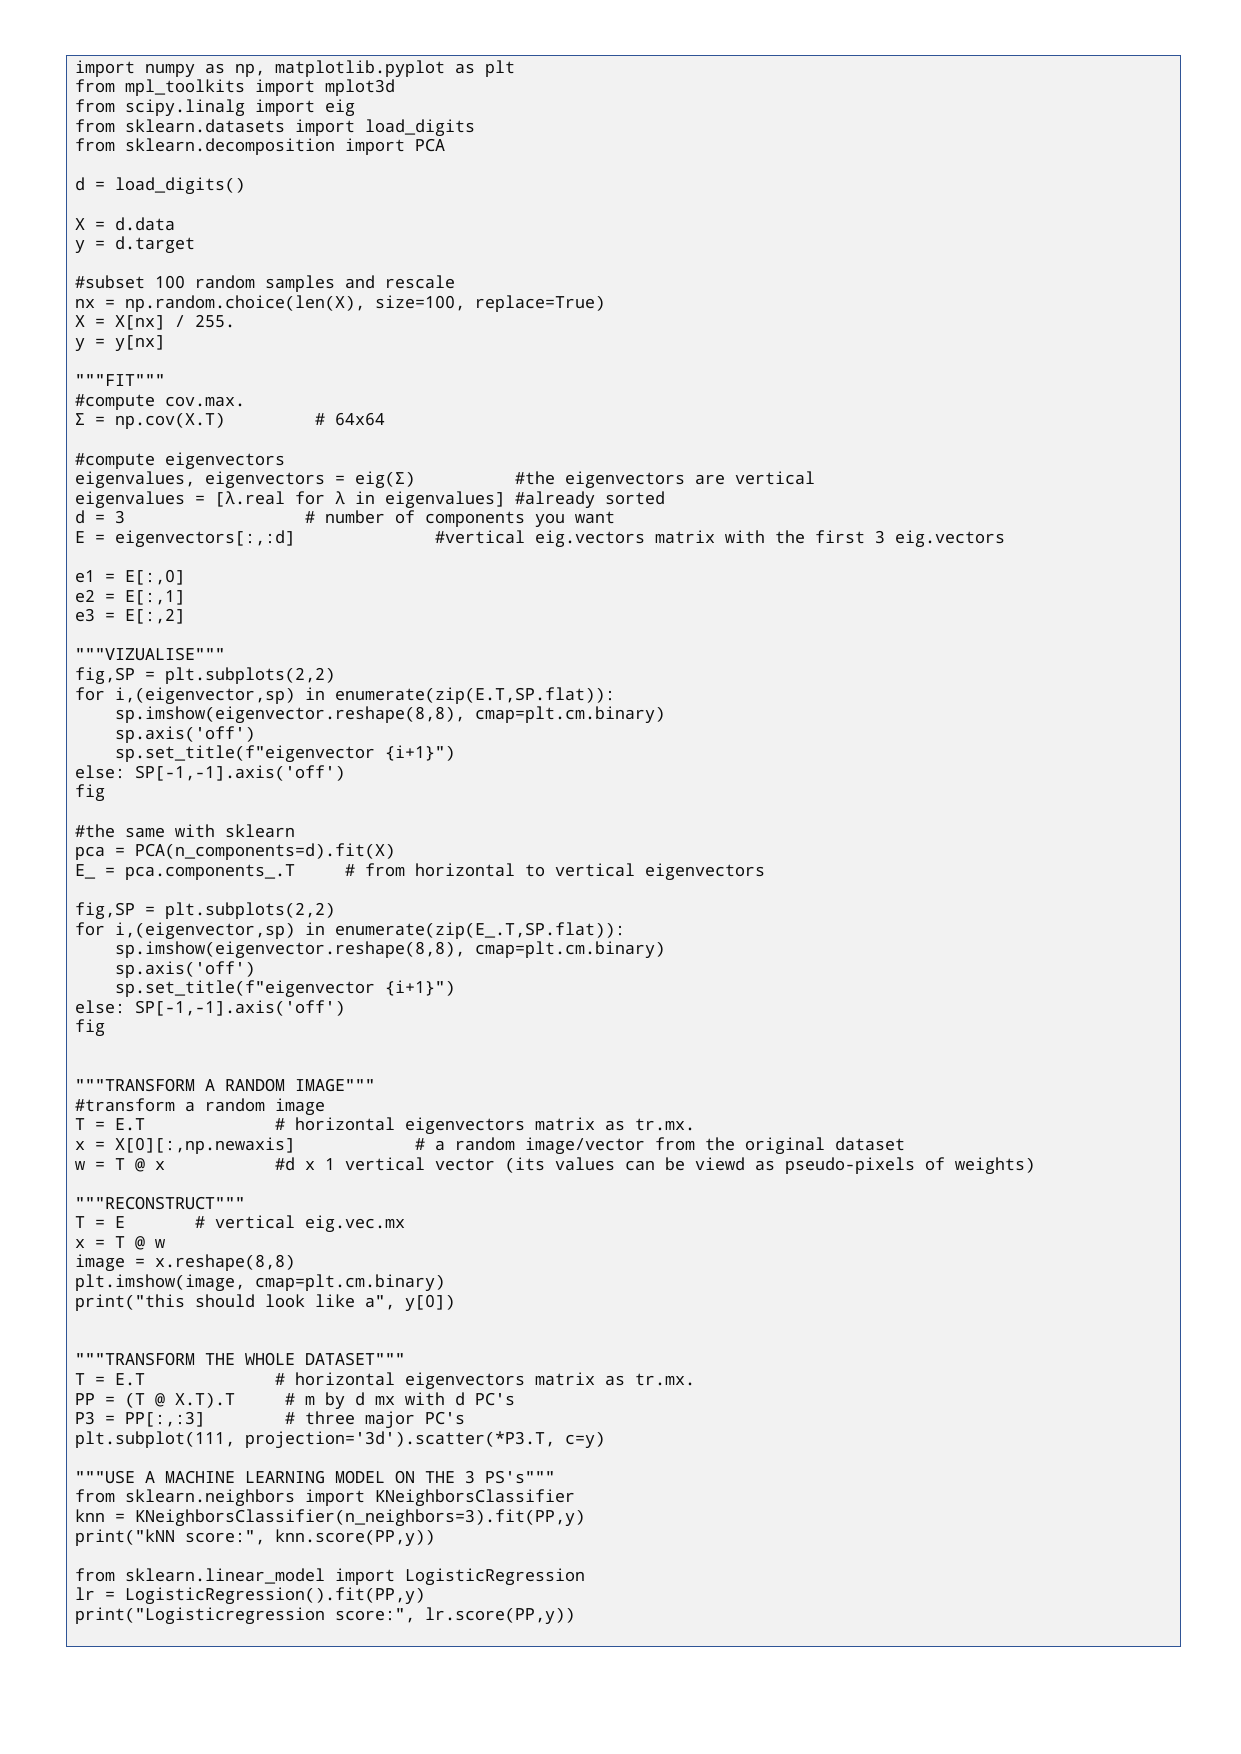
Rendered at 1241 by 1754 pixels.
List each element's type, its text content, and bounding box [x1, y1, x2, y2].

text d = 3 # number of components you want [67, 505, 1180, 525]
text X = d.data [67, 211, 1180, 231]
text w = T @ x #d x 1 vertical vector (its values can be viewd as pseudo-pixels of weights) [67, 1151, 1180, 1171]
text eigenvalues, eigenvectors = eig(Σ) #the eigenvectors are vertical [67, 466, 1180, 486]
text else: SP[-1,-1].axis('off') [67, 760, 1180, 779]
text nx = np.random.choice(len(X), size=100, replace=True) [67, 290, 1180, 309]
text d = load_digits() [67, 172, 1180, 192]
text e2 = E[:,1] [67, 583, 1180, 603]
text from sklearn.linear_model import LogisticRegression [67, 1563, 1180, 1582]
text sp.set_title(f"eigenvector {i+1}") [67, 740, 1180, 760]
text knn = KNeighborsClassifier(n_neighbors=3).fit(PP,y) [67, 1504, 1180, 1523]
text #compute cov.max. [67, 388, 1180, 407]
text """VIZUALISE""" [67, 642, 1180, 662]
text """TRANSFORM A RANDOM IMAGE""" [67, 1073, 1180, 1093]
text """FIT""" [67, 368, 1180, 388]
text pca = PCA(n_components=d).fit(X) [67, 838, 1180, 858]
text T = E.T # horizontal eigenvectors matrix as tr.mx. [67, 1112, 1180, 1132]
text print("Logisticregression score:", lr.score(PP,y)) [67, 1602, 1180, 1621]
text for i,(eigenvector,sp) in enumerate(zip(E.T,SP.flat)): [67, 681, 1180, 701]
text fig [67, 1014, 1180, 1034]
text else: SP[-1,-1].axis('off') [67, 995, 1180, 1014]
text from sklearn.decomposition import PCA [67, 133, 1180, 153]
text Σ = np.cov(X.T) # 64x64 [67, 407, 1180, 427]
text print("kNN score:", knn.score(PP,y)) [67, 1523, 1180, 1543]
text fig,SP = plt.subplots(2,2) [67, 662, 1180, 681]
text x = T @ w [67, 1230, 1180, 1249]
text P3 = PP[:,:3] # three major PC's [67, 1406, 1180, 1426]
text x = X[0][:,np.newaxis] # a random image/vector from the original dataset [67, 1132, 1180, 1151]
text from sklearn.datasets import load_digits [67, 113, 1180, 133]
text e1 = E[:,0] [67, 564, 1180, 583]
text T = E.T # horizontal eigenvectors matrix as tr.mx. [67, 1367, 1180, 1386]
text print("this should look like a", y[0]) [67, 1288, 1180, 1308]
text sp.set_title(f"eigenvector {i+1}") [67, 975, 1180, 995]
text PP = (T @ X.T).T # m by d mx with d PC's [67, 1386, 1180, 1406]
text lr = LogisticRegression().fit(PP,y) [67, 1582, 1180, 1602]
text plt.subplot(111, projection='3d').scatter(*P3.T, c=y) [67, 1426, 1180, 1445]
text E = eigenvectors[:,:d] #vertical eig.vectors matrix with the first 3 eig.vectors [67, 525, 1180, 544]
text """RECONSTRUCT""" [67, 1191, 1180, 1210]
text sp.axis('off') [67, 956, 1180, 975]
text sp.axis('off') [67, 721, 1180, 740]
text import numpy as np, matplotlib.pyplot as plt [67, 56, 1180, 74]
text sp.imshow(eigenvector.reshape(8,8), cmap=plt.cm.binary) [67, 936, 1180, 956]
text plt.imshow(image, cmap=plt.cm.binary) [67, 1269, 1180, 1288]
text fig,SP = plt.subplots(2,2) [67, 897, 1180, 916]
text for i,(eigenvector,sp) in enumerate(zip(E_.T,SP.flat)): [67, 916, 1180, 936]
text """TRANSFORM THE WHOLE DATASET""" [67, 1347, 1180, 1367]
text sp.imshow(eigenvector.reshape(8,8), cmap=plt.cm.binary) [67, 701, 1180, 721]
text y = d.target [67, 231, 1180, 251]
text E_ = pca.components_.T # from horizontal to vertical eigenvectors [67, 858, 1180, 877]
text image = x.reshape(8,8) [67, 1249, 1180, 1269]
text y = y[nx] [67, 329, 1180, 348]
text """USE A MACHINE LEARNING MODEL ON THE 3 PS's""" [67, 1465, 1180, 1484]
text X = X[nx] / 255. [67, 309, 1180, 329]
text #transform a random image [67, 1093, 1180, 1112]
text from scipy.linalg import eig [67, 94, 1180, 113]
text from mpl_toolkits import mplot3d [67, 74, 1180, 94]
text T = E # vertical eig.vec.mx [67, 1210, 1180, 1230]
text #compute eigenvectors [67, 446, 1180, 466]
text eigenvalues = [λ.real for λ in eigenvalues] #already sorted [67, 486, 1180, 505]
text e3 = E[:,2] [67, 603, 1180, 623]
text fig [67, 779, 1180, 799]
text from sklearn.neighbors import KNeighborsClassifier [67, 1484, 1180, 1504]
text #the same with sklearn [67, 818, 1180, 838]
text #subset 100 random samples and rescale [67, 270, 1180, 290]
